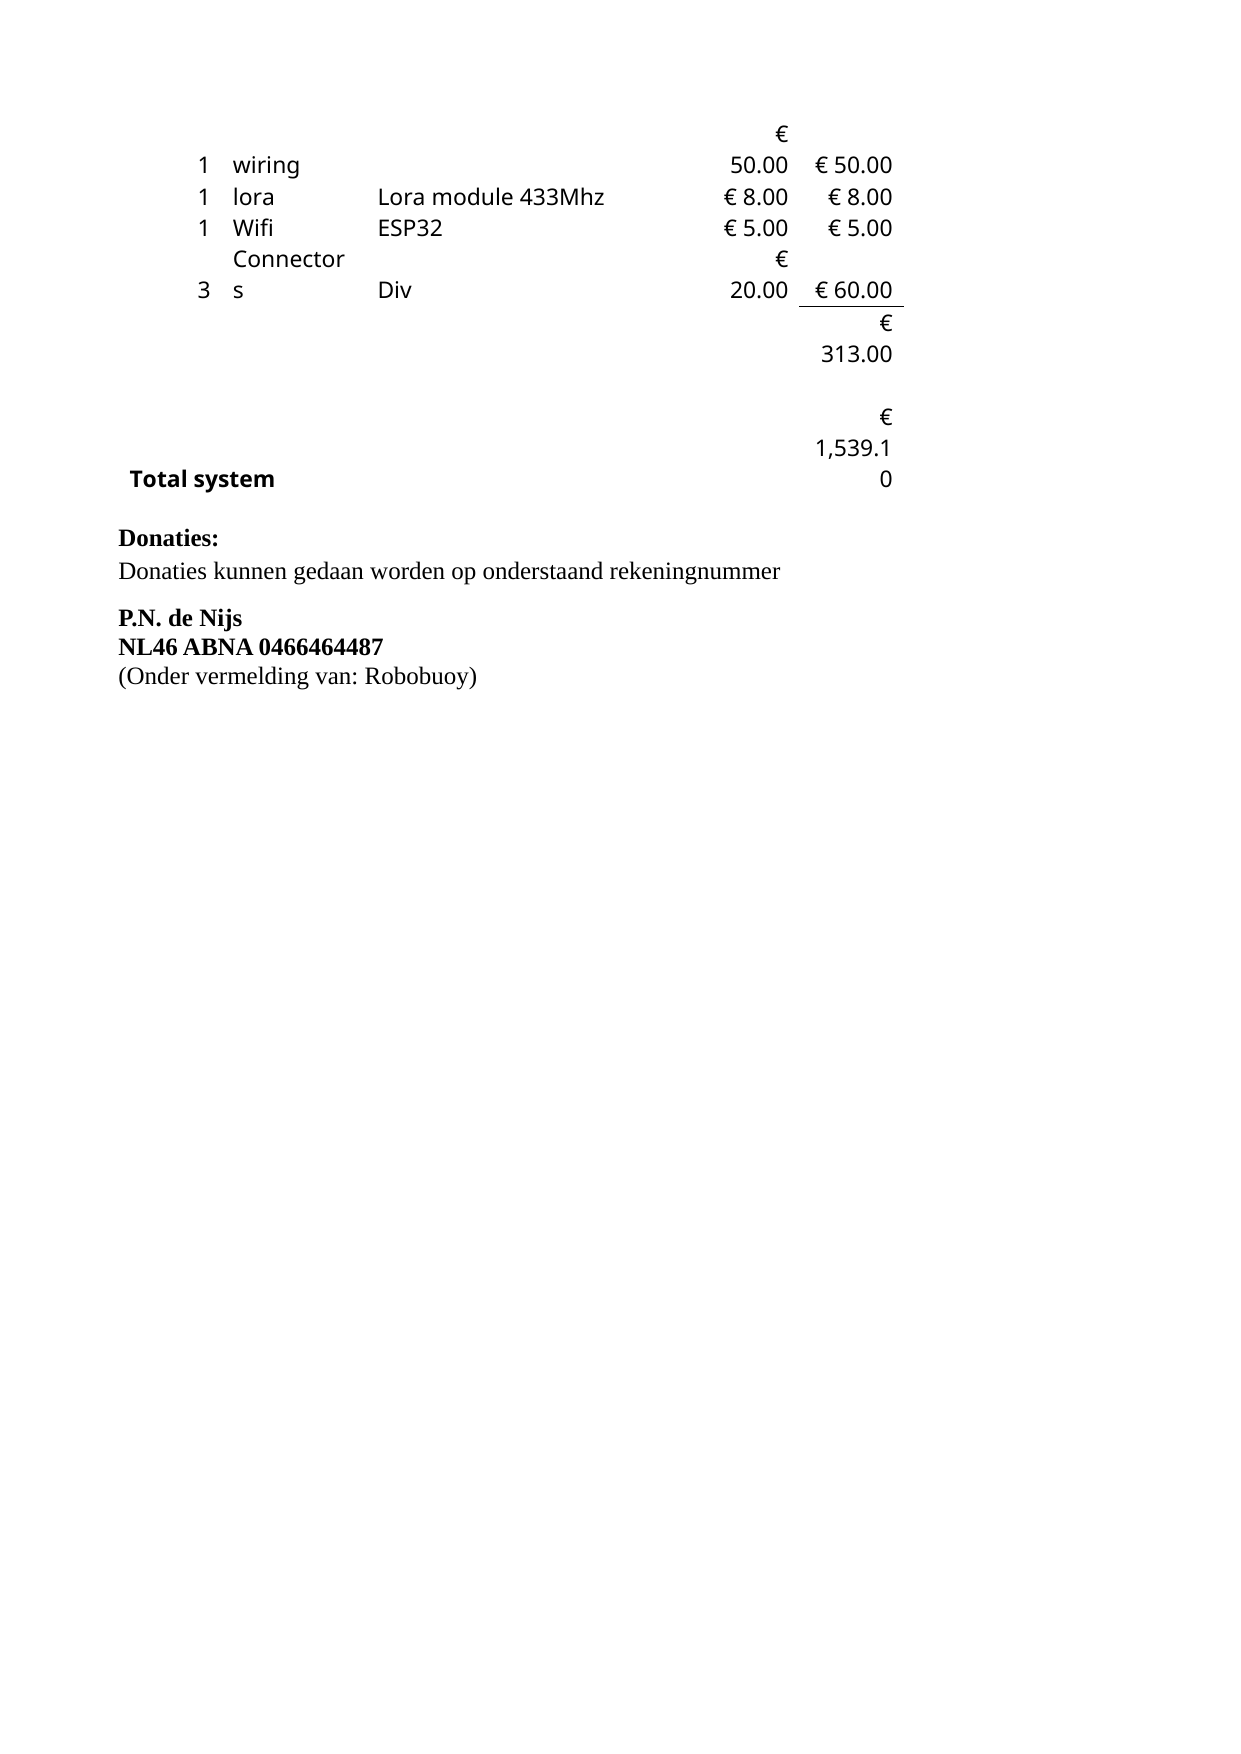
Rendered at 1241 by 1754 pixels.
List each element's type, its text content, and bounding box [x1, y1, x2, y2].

table_cell Connectors [221, 243, 366, 306]
table_cell € 20.00 [699, 243, 799, 306]
table_cell € 8.00 [699, 181, 799, 212]
table_cell € 50.00 [699, 118, 799, 181]
table_cell [366, 400, 699, 494]
table_cell [118, 306, 221, 369]
table_cell [366, 369, 699, 400]
table_cell Total system [118, 400, 366, 494]
table_cell [366, 306, 699, 369]
table_cell lora [221, 181, 366, 212]
table_cell [221, 369, 366, 400]
table_cell Wifi [221, 212, 366, 243]
table_cell wiring [221, 118, 366, 181]
table_cell 3 [118, 243, 221, 306]
table_cell 1 [118, 181, 221, 212]
table_cell € 5.00 [799, 212, 903, 243]
table_cell [699, 400, 799, 494]
table_cell € 1,539.10 [799, 400, 903, 494]
text P.N. de Nijs [118, 603, 1122, 632]
text NL46 ABNA 0466464487 [118, 632, 1122, 661]
table_cell [221, 306, 366, 369]
table_cell € 313.00 [799, 307, 903, 369]
table_cell € 8.00 [799, 181, 903, 212]
table_cell € 50.00 [799, 118, 903, 181]
table_cell [799, 369, 903, 400]
text (Onder vermelding van: Robobuoy) [118, 661, 1122, 690]
table_cell [366, 118, 699, 181]
table_cell [699, 369, 799, 400]
table_cell ESP32 [366, 212, 699, 243]
table_cell [118, 369, 221, 400]
table_cell € 60.00 [799, 243, 903, 306]
table_cell 1 [118, 212, 221, 243]
table_cell € 5.00 [699, 212, 799, 243]
table_cell 1 [118, 118, 221, 181]
text Donaties: Donaties kunnen gedaan worden op onderstaand rekeningnummer [118, 523, 1122, 585]
table_cell Div [366, 243, 699, 306]
table_cell Lora module 433Mhz [366, 181, 699, 212]
table_cell [699, 306, 799, 369]
